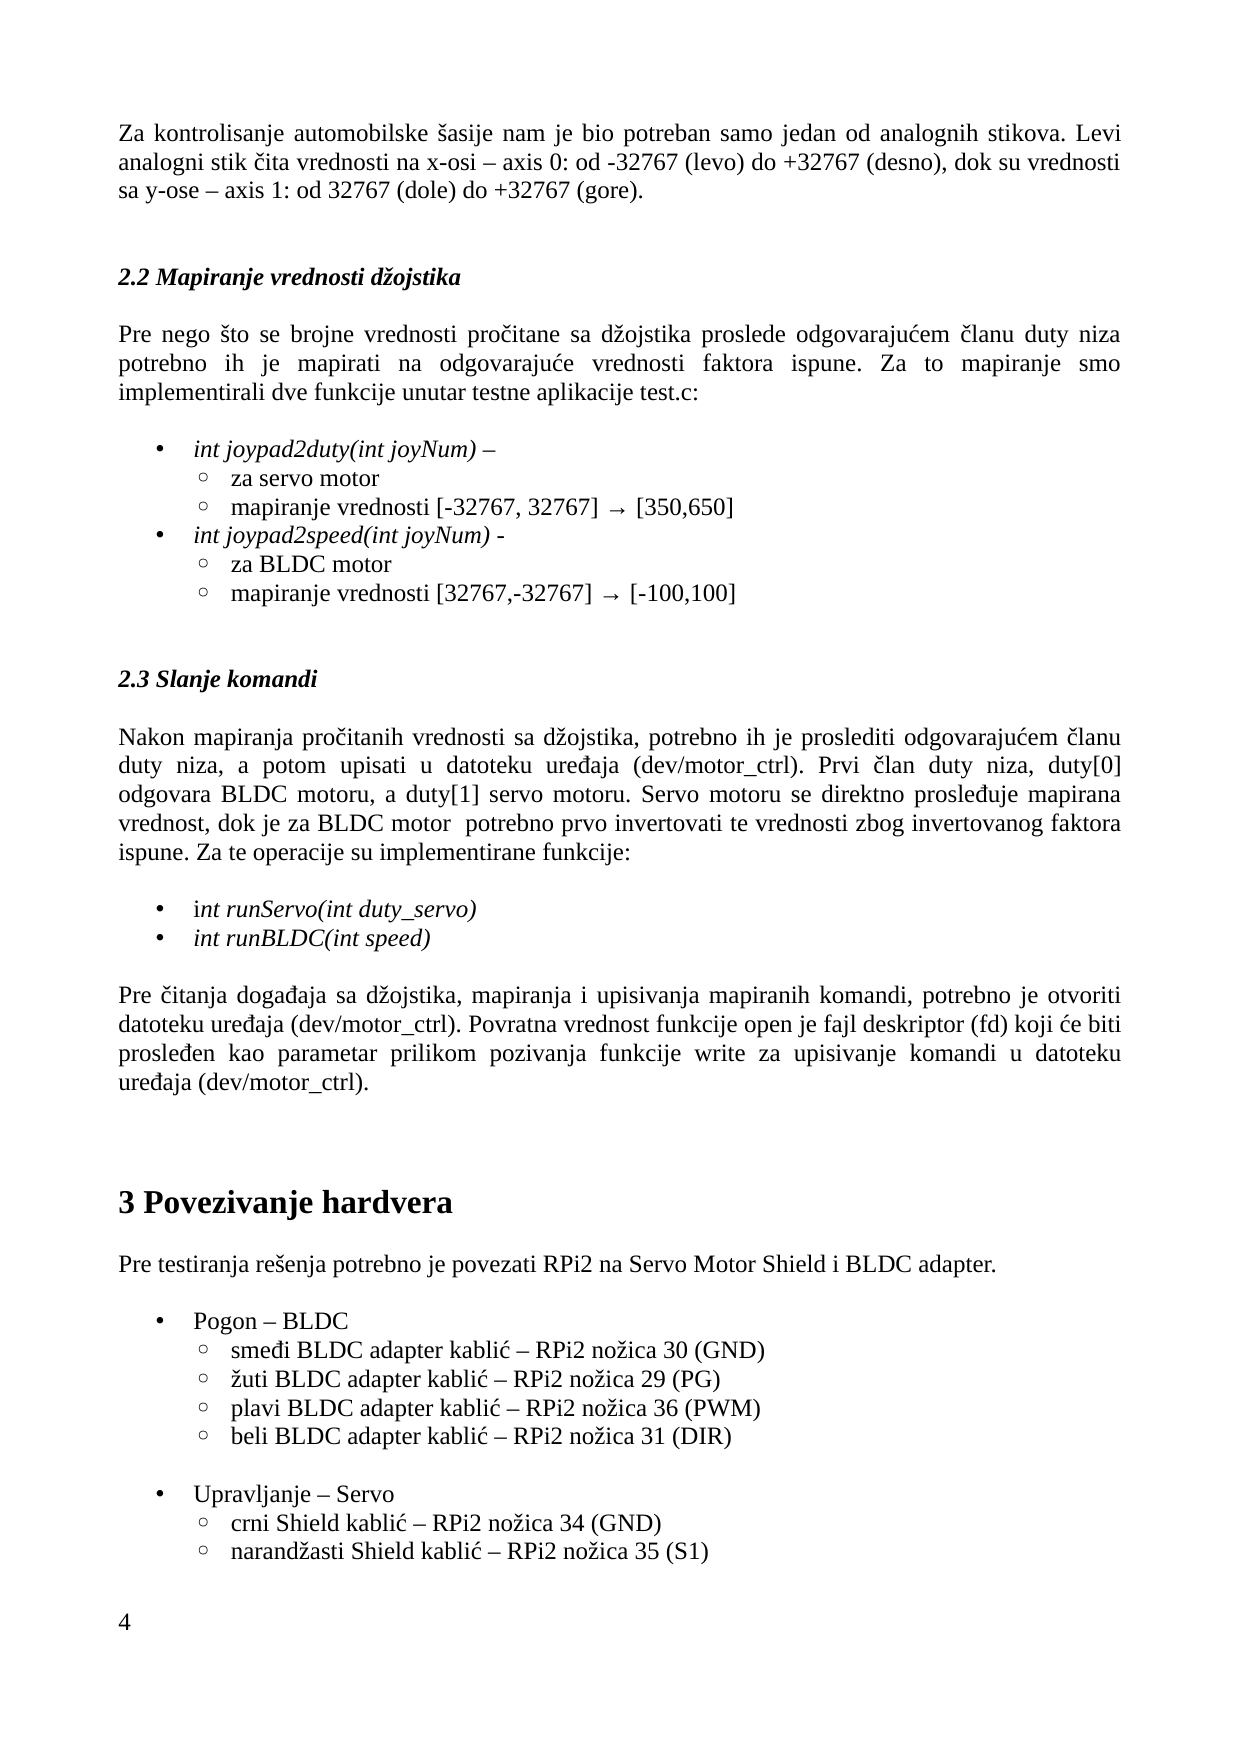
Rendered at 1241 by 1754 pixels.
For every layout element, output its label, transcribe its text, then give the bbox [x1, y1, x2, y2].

list za BLDC motor [193, 549, 1122, 578]
list Pogon – BLDC [156, 1306, 1122, 1335]
list za servo motor [193, 463, 1122, 492]
list Upravljanje – Servo [156, 1479, 1122, 1508]
list int runBLDC(int speed) [156, 923, 1122, 952]
list int joypad2speed(int joyNum) - [156, 521, 1122, 549]
list plavi BLDC adapter kablić – RPi2 nožica 36 (PWM) [193, 1393, 1122, 1421]
text Za kontrolisanje automobilske šasije nam je bio potreban samo jedan od analognih stikova. Levi analogni stik čita vrednosti na x-osi – axis 0: od -32767 (levo) do +32767 (desno), dok su vrednosti sa y-ose – axis 1: od 32767 (dole) do +32767 (gore). [118, 118, 1122, 204]
list narandžasti Shield kablić – RPi2 nožica 35 (S1) [193, 1536, 1122, 1565]
text Pre testiranja rešenja potrebno je povezati RPi2 na Servo Motor Shield i BLDC adapter. [118, 1249, 1122, 1278]
list int runServo(int duty_servo) [156, 894, 1122, 923]
list int joypad2duty(int joyNum) – [156, 434, 1122, 463]
text 2.2 Mapiranje vrednosti džojstika [118, 262, 1122, 291]
list mapiranje vrednosti [-32767, 32767] → [350,650] [193, 492, 1122, 521]
text 2.3 Slanje komandi [118, 664, 1122, 693]
list smeđi BLDC adapter kablić – RPi2 nožica 30 (GND) [193, 1335, 1122, 1364]
list mapiranje vrednosti [32767,-32767] → [-100,100] [193, 578, 1122, 607]
text Nakon mapiranja pročitanih vrednosti sa džojstika, potrebno ih je proslediti odgovarajućem članu duty niza, a potom upisati u datoteku uređaja (dev/motor_ctrl). Prvi član duty niza, duty[0] odgovara BLDC motoru, a duty[1] servo motoru. Servo motoru se direktno prosleđuje mapirana vrednost, dok je za BLDC motor potrebno prvo invertovati te vrednosti zbog invertovanog faktora ispune. Za te operacije su implementirane funkcije: [118, 722, 1122, 866]
text Pre čitanja događaja sa džojstika, mapiranja i upisivanja mapiranih komandi, potrebno je otvoriti datoteku uređaja (dev/motor_ctrl). Povratna vrednost funkcije open je fajl deskriptor (fd) koji će biti prosleđen kao parametar prilikom pozivanja funkcije write za upisivanje komandi u datoteku uređaja (dev/motor_ctrl). [118, 981, 1122, 1096]
list beli BLDC adapter kablić – RPi2 nožica 31 (DIR) [193, 1421, 1122, 1450]
list žuti BLDC adapter kablić – RPi2 nožica 29 (PG) [193, 1364, 1122, 1393]
text Pre nego što se brojne vrednosti pročitane sa džojstika proslede odgovarajućem članu duty niza potrebno ih je mapirati na odgovarajuće vrednosti faktora ispune. Za to mapiranje smo implementirali dve funkcije unutar testne aplikacije test.c: [118, 319, 1122, 406]
list crni Shield kablić – RPi2 nožica 34 (GND) [193, 1508, 1122, 1536]
text 3 Povezivanje hardvera [118, 1182, 1122, 1220]
